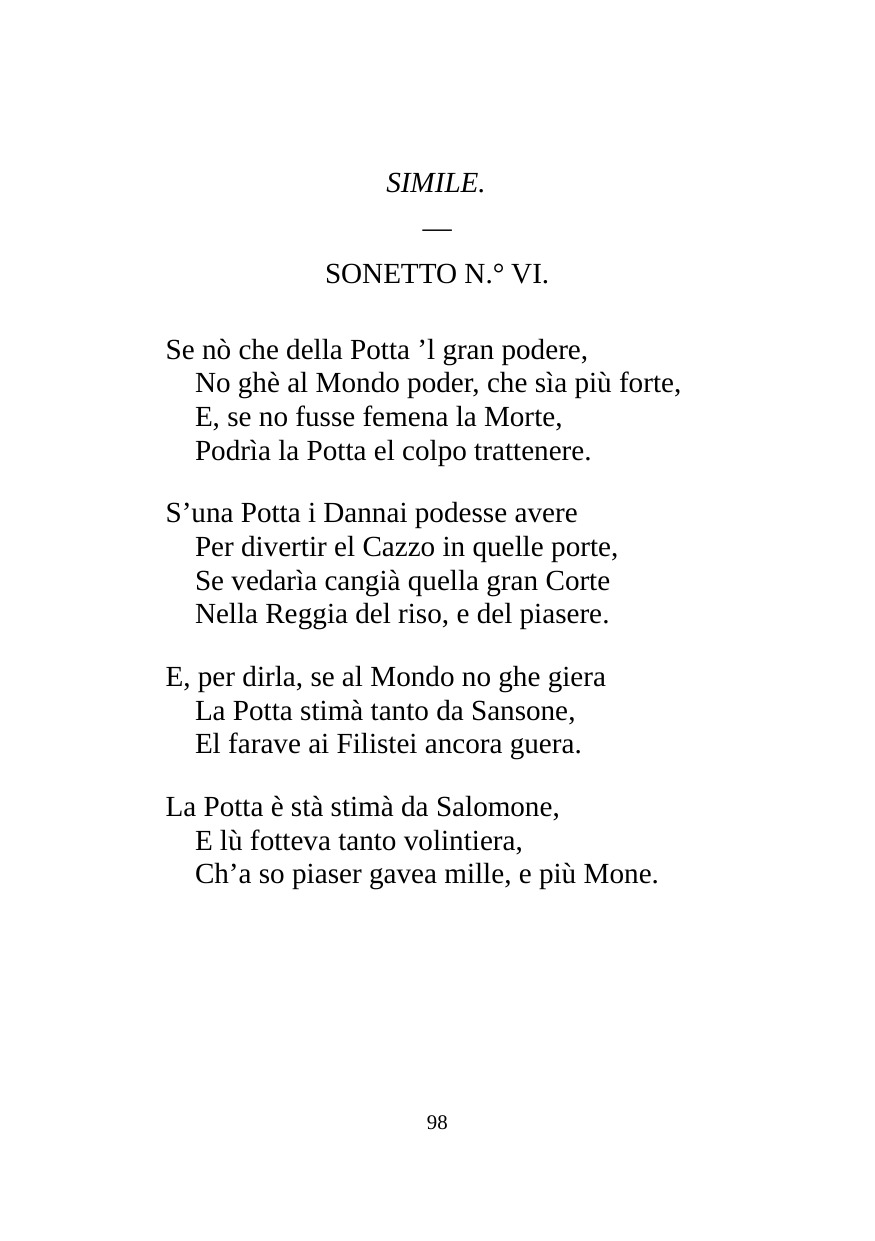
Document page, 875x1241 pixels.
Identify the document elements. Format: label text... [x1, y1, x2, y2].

text E, per dirla, se al Mondo no ghe giera La Potta stimà tanto da Sansone, El farave ai Filistei ancora guera. [165, 659, 768, 760]
text SONETTO N.° VI. [106, 257, 768, 290]
text — [106, 211, 768, 244]
subtitle SIMILE. [106, 165, 768, 199]
text Se nò che della Potta ’l gran podere, No ghè al Mondo poder, che sìa più forte, E, se no fusse femena la Morte, Podrìa la Potta el colpo trattenere. [165, 332, 768, 466]
text La Potta è stà stimà da Salomone, E lù fotteva tanto volintiera, Ch’a so piaser gavea mille, e più Mone. [165, 789, 768, 890]
text S’una Potta i Dannai podesse avere Per divertir el Cazzo in quelle porte, Se vedarìa cangià quella gran Corte Nella Reggia del riso, e del piasere. [165, 496, 768, 630]
